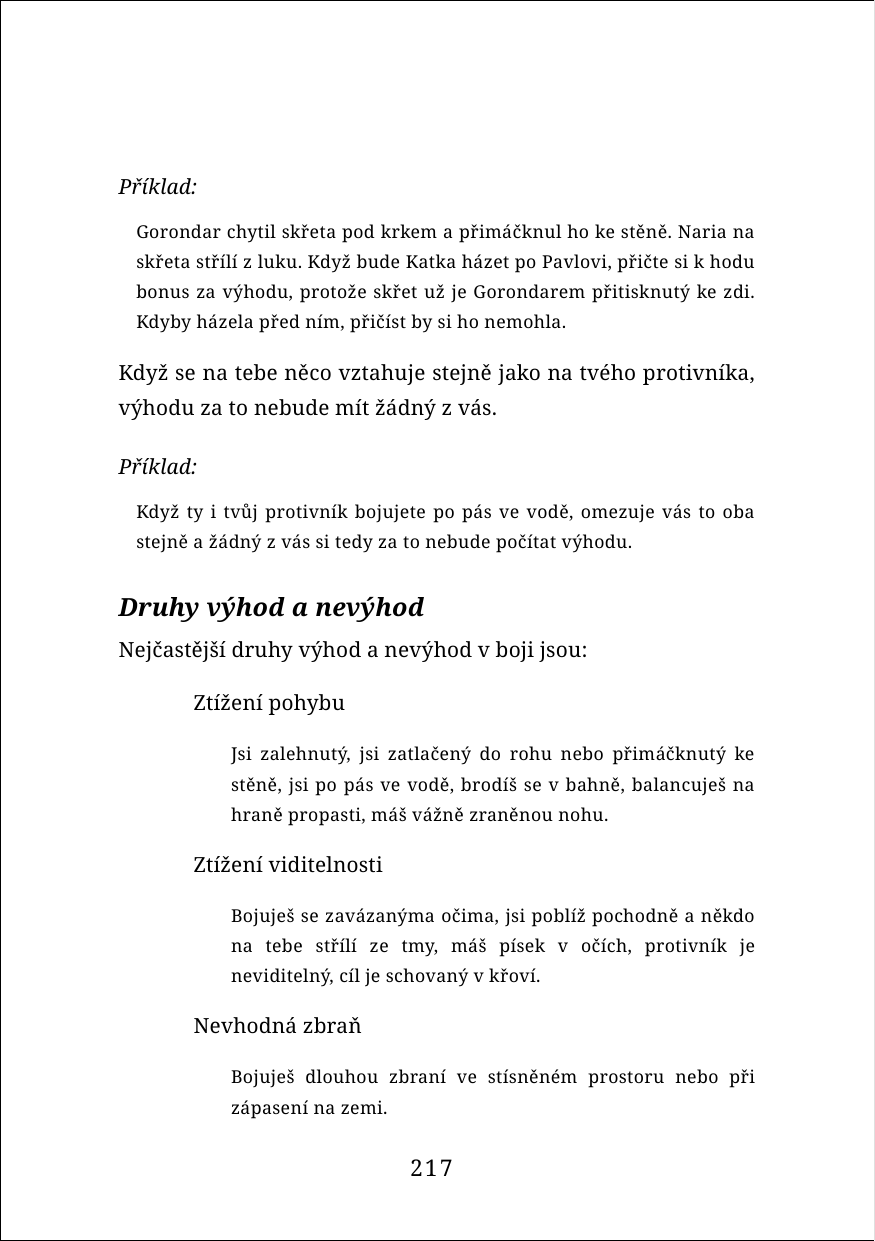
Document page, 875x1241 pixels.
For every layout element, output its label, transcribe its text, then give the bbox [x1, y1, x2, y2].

list Ztížení viditelnosti [156, 850, 756, 878]
list Ztížení pohybu [156, 688, 756, 717]
text Příklad: [118, 452, 756, 481]
list Nevhodná zbraň [156, 1012, 756, 1040]
text Nejčastější druhy výhod a nevýhod v boji jsou: [118, 635, 756, 664]
text Když ty i tvůj protivník bojujete po pás ve vodě, omezuje vás to oba stejně a žádný z vás si tedy za to nebude počítat výhodu. [136, 499, 756, 554]
list Jsi zalehnutý, jsi zatlačený do rohu nebo přimáčknutý ke stěně, jsi po pás ve vodě, brodíš se v bahně, balancuješ na hraně propasti, máš vážně zraněnou nohu. [193, 742, 756, 826]
text Když se na tebe něco vztahuje stejně jako na tvého protivníka, výhodu za to nebude mít žádný z vás. [118, 358, 756, 422]
text Gorondar chytil skřeta pod krkem a přimáčknul ho ke stěně. Naria na skřeta střílí z luku. Když bude Katka házet po Pavlovi, přičte si k hodu bonus za výhodu, protože skřet už je Gorondarem přitisknutý ke zdi. Kdyby házela před ním, přičíst by si ho nemohla. [136, 219, 756, 334]
subtitle Druhy výhod a nevýhod [118, 589, 756, 623]
list Bojuješ se zavázanýma očima, jsi poblíž pochodně a někdo na tebe střílí ze tmy, máš písek v očích, protivník je neviditelný, cíl je schovaný v křoví. [193, 903, 756, 988]
list Bojuješ dlouhou zbraní ve stísněném prostoru nebo při zápasení na zemi. [193, 1065, 756, 1119]
text Příklad: [118, 172, 756, 200]
